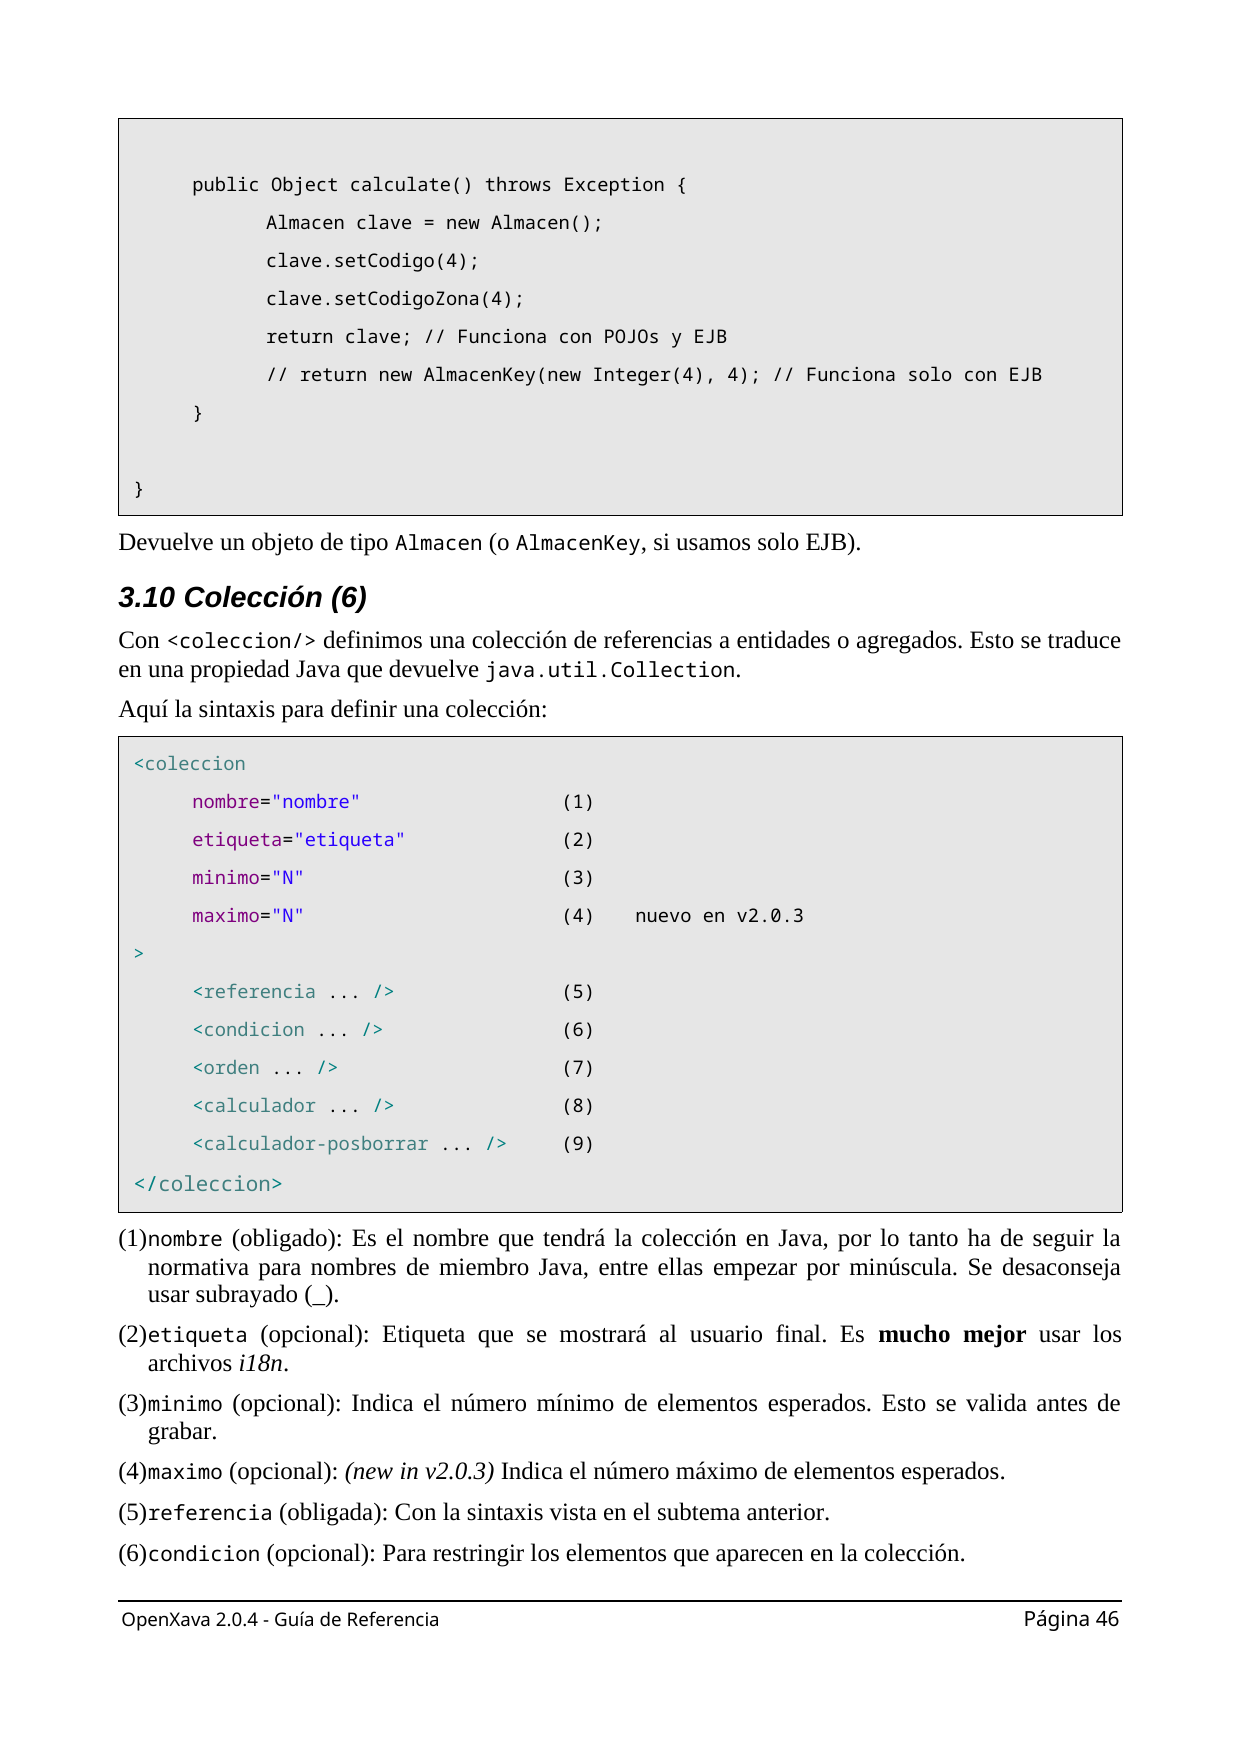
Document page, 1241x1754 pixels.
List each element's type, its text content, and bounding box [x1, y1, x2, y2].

text Con <coleccion/> definimos una colección de referencias a entidades o agregados. Esto se traduce en una propiedad Java que devuelve java.util.Collection. [118, 627, 1122, 683]
text Aquí la sintaxis para definir una colección: [118, 696, 1122, 723]
subtitle Colección (6) [118, 581, 1122, 614]
text Devuelve un objeto de tipo Almacen (o AlmacenKey, si usamos solo EJB). [118, 528, 1122, 556]
text </coleccion> [119, 1154, 1122, 1212]
list etiqueta (opcional): Etiqueta que se mostrará al usuario final. Es mucho mejor usar los archivos i18n. [118, 1321, 1122, 1377]
list condicion (opcional): Para restringir los elementos que aparecen en la colección. [118, 1539, 1122, 1567]
text return clave; // Funciona con POJOs y EJB [119, 308, 1122, 346]
text maximo="N" (4) nuevo en v2.0.3 [119, 888, 1122, 926]
text > [119, 926, 1122, 964]
text // return new AlmacenKey(new Integer(4), 4); // Funciona solo con EJB [119, 346, 1122, 384]
text etiqueta="etiqueta" (2) [119, 812, 1122, 850]
text public Object calculate() throws Exception { [119, 156, 1122, 194]
text clave.setCodigoZona(4); [119, 270, 1122, 308]
text <orden ... /> (7) [119, 1040, 1122, 1078]
text <calculador-posborrar ... /> (9) [119, 1116, 1122, 1154]
list maximo (opcional): (new in v2.0.3) Indica el número máximo de elementos esperados. [118, 1457, 1122, 1486]
list referencia (obligada): Con la sintaxis vista en el subtema anterior. [118, 1498, 1122, 1526]
text clave.setCodigo(4); [119, 232, 1122, 270]
text <calculador ... /> (8) [119, 1078, 1122, 1116]
text } [119, 384, 1122, 422]
list minimo (opcional): Indica el número mínimo de elementos esperados. Esto se valida antes de grabar. [118, 1389, 1122, 1445]
text minimo="N" (3) [119, 850, 1122, 888]
text } [119, 460, 1122, 515]
text nombre="nombre" (1) [119, 774, 1122, 812]
text <condicion ... /> (6) [119, 1002, 1122, 1040]
text Almacen clave = new Almacen(); [119, 194, 1122, 232]
list nombre (obligado): Es el nombre que tendrá la colección en Java, por lo tanto ha de seguir la normativa para nombres de miembro Java, entre ellas empezar por minúscula. Se desaconseja usar subrayado (_). [118, 1224, 1122, 1308]
text <referencia ... /> (5) [119, 964, 1122, 1002]
text <coleccion [119, 737, 1122, 774]
